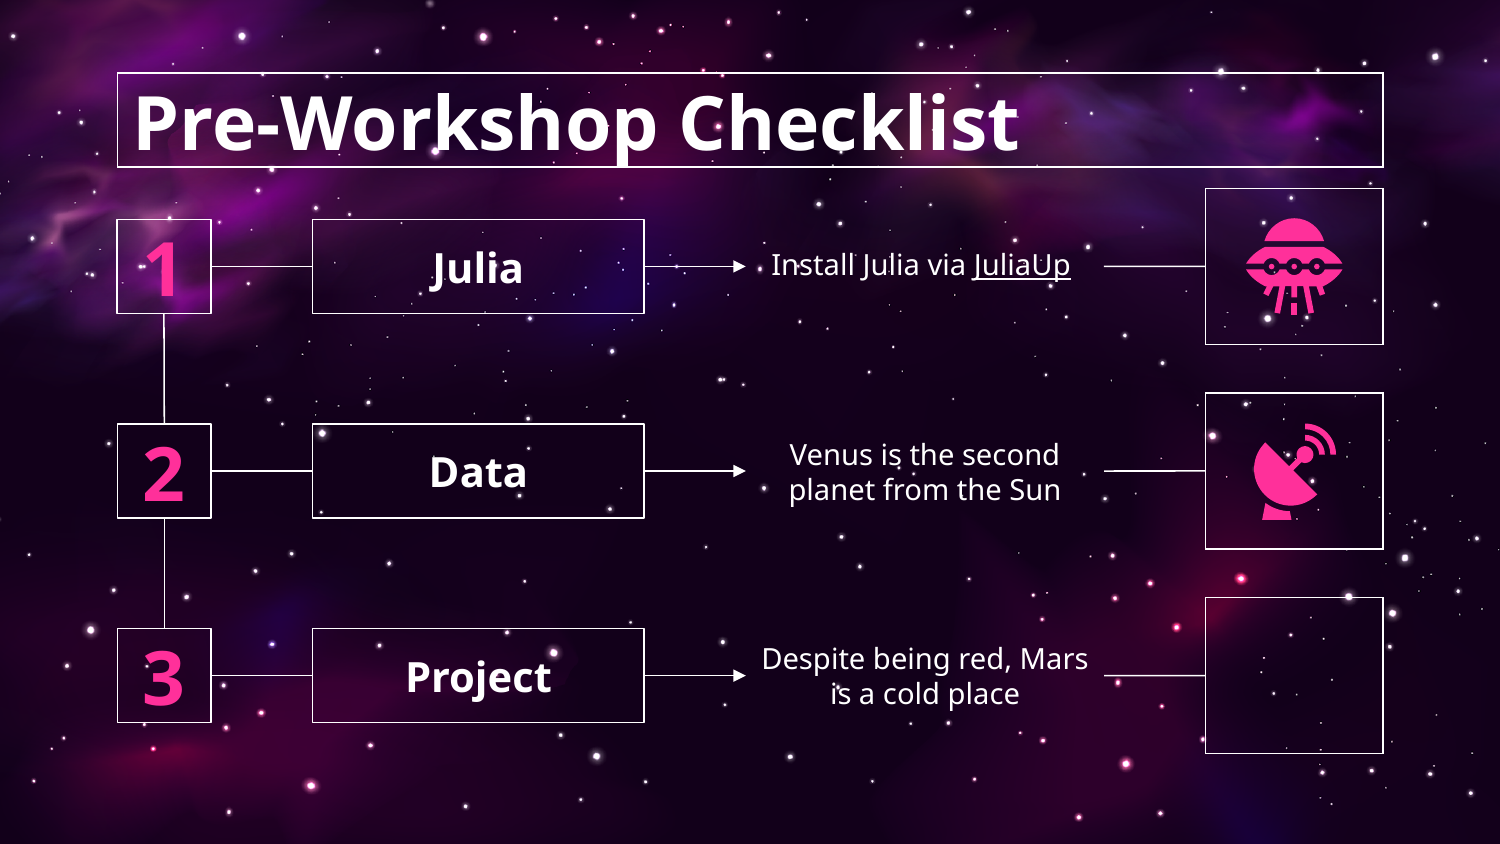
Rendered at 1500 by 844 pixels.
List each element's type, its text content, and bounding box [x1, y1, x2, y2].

text_box [1305, 423, 1337, 455]
text_box 1 [116, 219, 211, 314]
text_box 3 [117, 628, 212, 723]
text_box Julia [312, 219, 644, 314]
text_box [1254, 442, 1318, 506]
title Pre-Workshop Checklist [117, 72, 1383, 167]
text_box [1291, 263, 1298, 270]
text_box Install Julia via JuliaUp [745, 222, 1104, 311]
text_box Project [312, 628, 645, 723]
text_box Despite being red, Mars is a cold place [745, 631, 1105, 720]
text_box [1246, 269, 1343, 314]
text_box [1264, 218, 1325, 242]
text_box 2 [117, 424, 212, 518]
text_box [1246, 246, 1343, 264]
text_box [1268, 263, 1275, 270]
text_box [1314, 263, 1320, 270]
text_box [1305, 434, 1325, 455]
picture [0, 0, 1500, 844]
text_box [1291, 303, 1297, 315]
text_box [1262, 502, 1292, 520]
text_box Data [312, 424, 645, 518]
text_box Venus is the second planet from the Sun [745, 426, 1105, 516]
